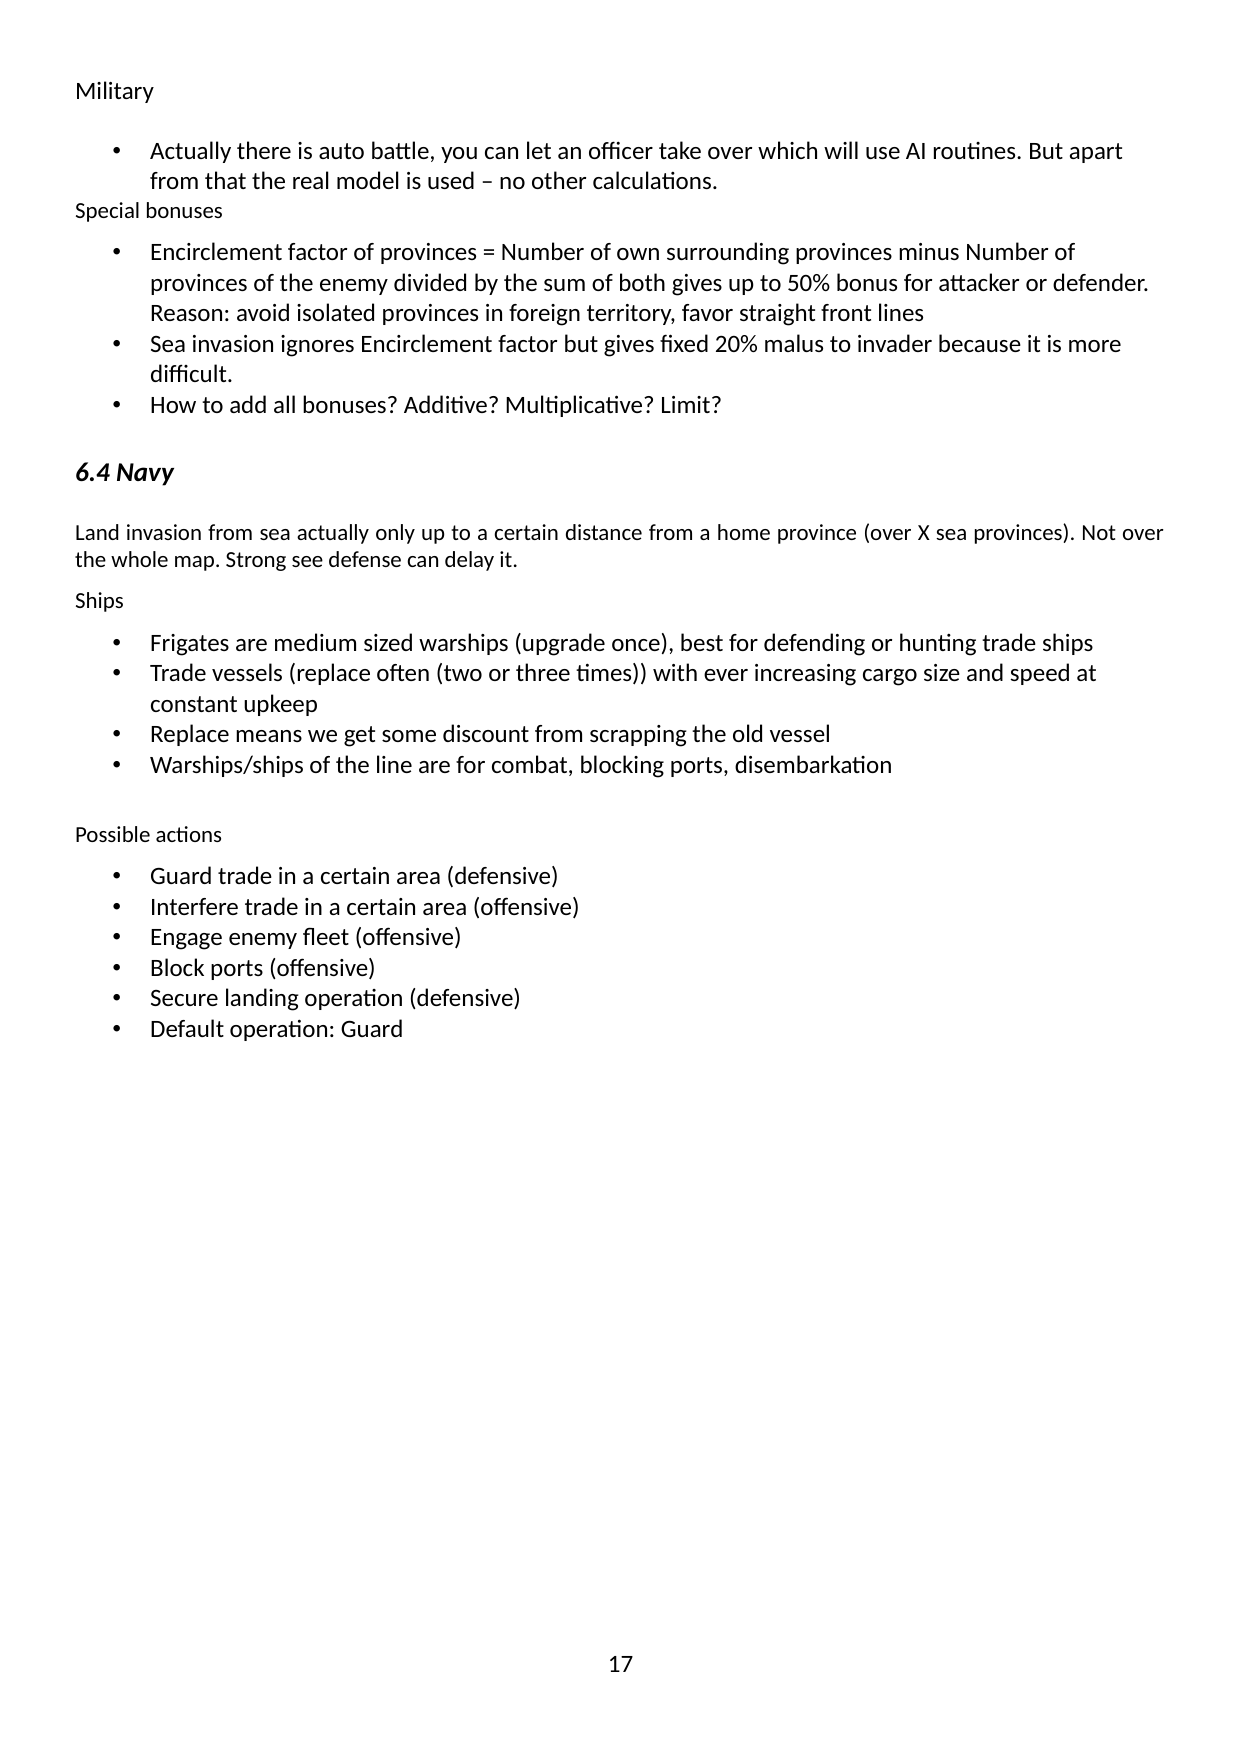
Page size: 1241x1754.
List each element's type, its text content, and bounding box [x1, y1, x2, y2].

list Frigates are medium sized warships (upgrade once), best for defending or hunting trade ships [112, 627, 1166, 657]
text Possible actions [75, 820, 1166, 848]
list Guard trade in a certain area (defensive) [112, 860, 1166, 891]
text Land invasion from sea actually only up to a certain distance from a home province (over X sea provinces). Not over the whole map. Strong see defense can delay it. [75, 518, 1166, 574]
subtitle Navy [75, 455, 1166, 488]
list Encirclement factor of provinces = Number of own surrounding provinces minus Number of provinces of the enemy divided by the sum of both gives up to 50% bonus for attacker or defender. Reason: avoid isolated provinces in foreign territory, favor straight front lines [112, 237, 1166, 328]
list Engage enemy fleet (offensive) [112, 921, 1166, 952]
list Actually there is auto battle, you can let an officer take over which will use AI routines. But apart from that the real model is used – no other calculations. [112, 135, 1166, 196]
list Sea invasion ignores Encirclement factor but gives fixed 20% malus to invader because it is more difficult. [112, 328, 1166, 389]
list Interfere trade in a certain area (offensive) [112, 891, 1166, 921]
text Special bonuses [75, 196, 1166, 224]
list Block ports (offensive) [112, 952, 1166, 982]
list Replace means we get some discount from scrapping the old vessel [112, 718, 1166, 749]
list Trade vessels (replace often (two or three times)) with ever increasing cargo size and speed at constant upkeep [112, 657, 1166, 718]
list Default operation: Guard [112, 1013, 1166, 1043]
list How to add all bonuses? Additive? Multiplicative? Limit? [112, 389, 1166, 420]
list Secure landing operation (defensive) [112, 982, 1166, 1013]
text Ships [75, 586, 1166, 614]
list Warships/ships of the line are for combat, blocking ports, disembarkation [112, 749, 1166, 779]
